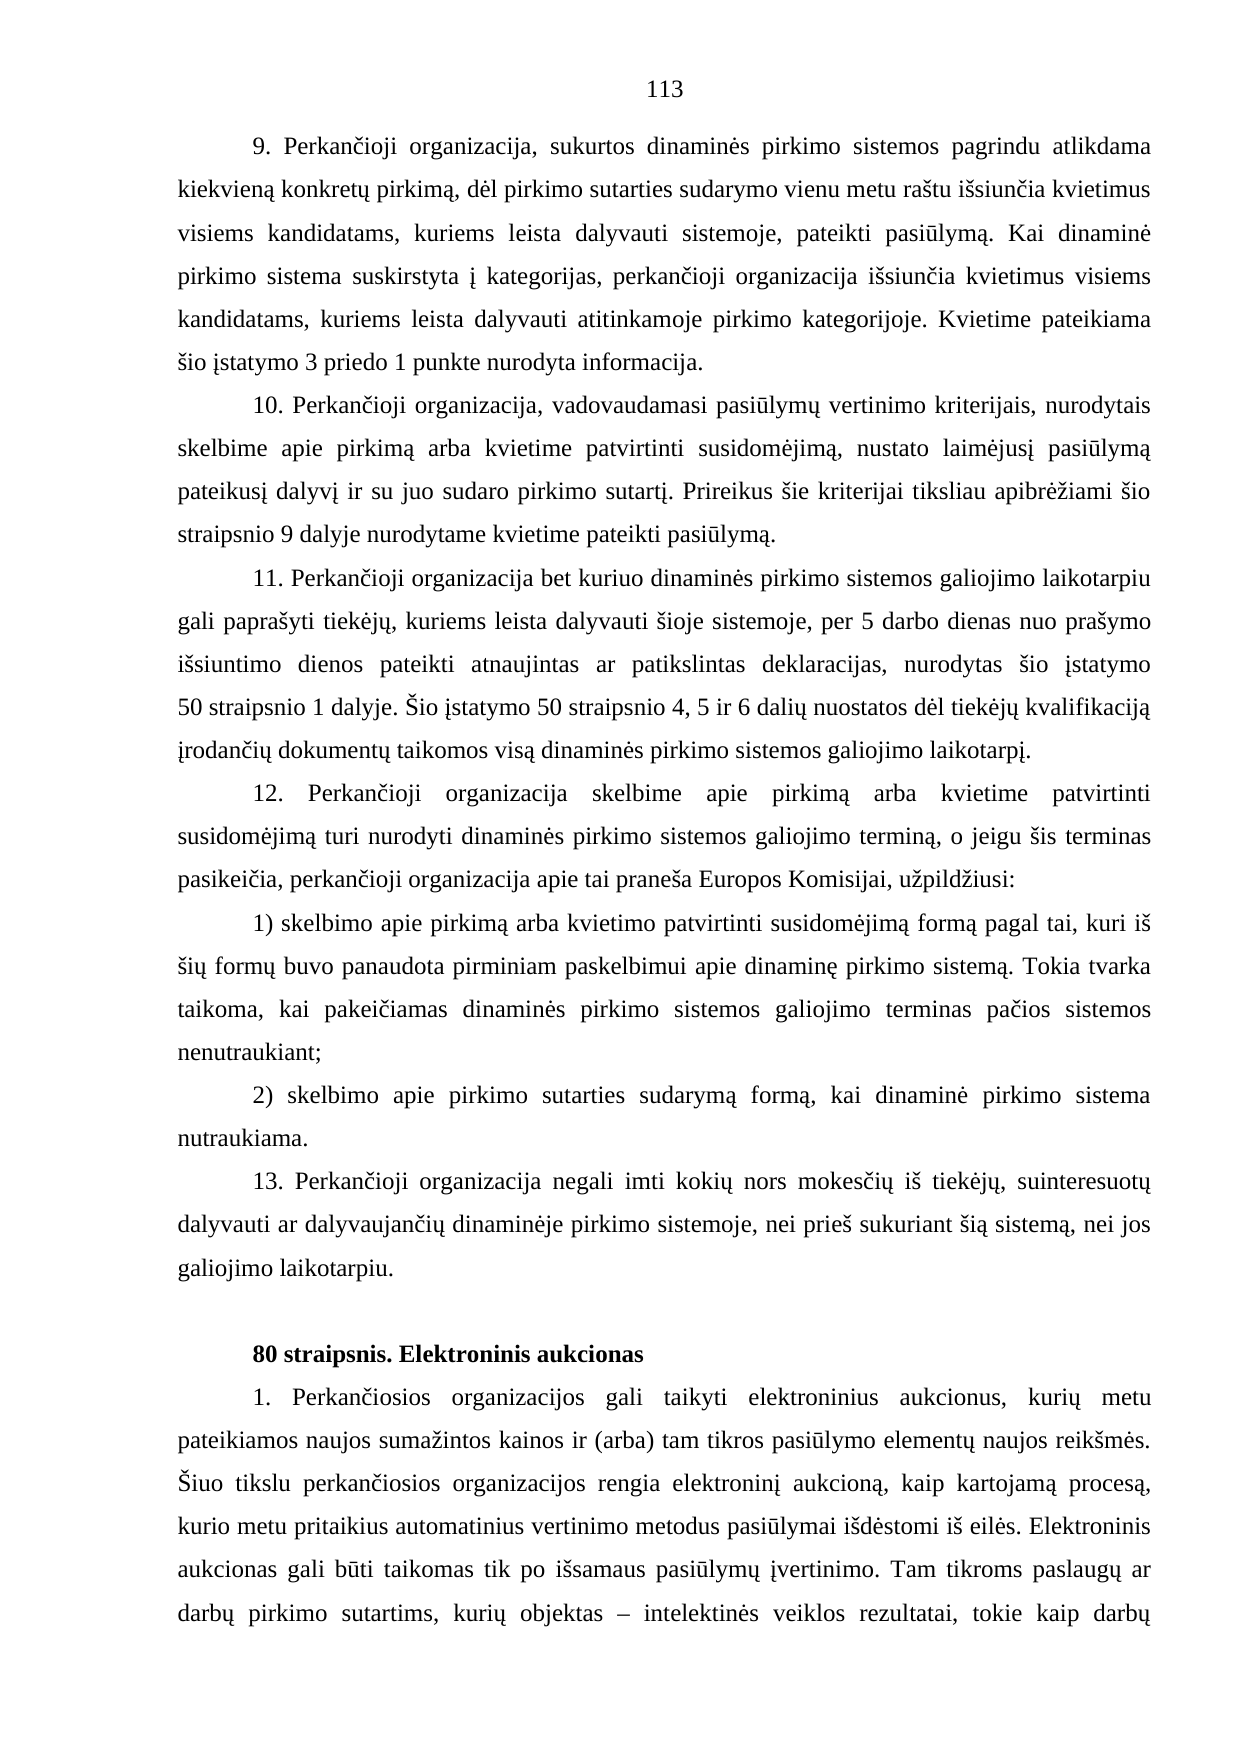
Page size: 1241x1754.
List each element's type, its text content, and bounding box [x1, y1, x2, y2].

text 12. Perkančioji organizacija skelbime apie pirkimą arba kvietime patvirtinti susidomėjimą turi nurodyti dinaminės pirkimo sistemos galiojimo terminą, o jeigu šis terminas pasikeičia, perkančioji organizacija apie tai praneša Europos Komisijai, užpildžiusi: [177, 778, 1152, 893]
text 80 straipsnis. Elektroninis aukcionas [177, 1339, 1152, 1368]
text 10. Perkančioji organizacija, vadovaudamasi pasiūlymų vertinimo kriterijais, nurodytais skelbime apie pirkimą arba kvietime patvirtinti susidomėjimą, nustato laimėjusį pasiūlymą pateikusį dalyvį ir su juo sudaro pirkimo sutartį. Prireikus šie kriterijai tiksliau apibrėžiami šio straipsnio 9 dalyje nurodytame kvietime pateikti pasiūlymą. [177, 390, 1152, 548]
text 11. Perkančioji organizacija bet kuriuo dinaminės pirkimo sistemos galiojimo laikotarpiu gali paprašyti tiekėjų, kuriems leista dalyvauti šioje sistemoje, per 5 darbo dienas nuo prašymo išsiuntimo dienos pateikti atnaujintas ar patikslintas deklaracijas, nurodytas šio įstatymo 50 straipsnio 1 dalyje. Šio įstatymo 50 straipsnio 4, 5 ir 6 dalių nuostatos dėl tiekėjų kvalifikaciją įrodančių dokumentų taikomos visą dinaminės pirkimo sistemos galiojimo laikotarpį. [177, 563, 1152, 764]
text 13. Perkančioji organizacija negali imti kokių nors mokesčių iš tiekėjų, suinteresuotų dalyvauti ar dalyvaujančių dinaminėje pirkimo sistemoje, nei prieš sukuriant šią sistemą, nei jos galiojimo laikotarpiu. [177, 1166, 1152, 1281]
text 1) skelbimo apie pirkimą arba kvietimo patvirtinti susidomėjimą formą pagal tai, kuri iš šių formų buvo panaudota pirminiam paskelbimui apie dinaminę pirkimo sistemą. Tokia tvarka taikoma, kai pakeičiamas dinaminės pirkimo sistemos galiojimo terminas pačios sistemos nenutraukiant; [177, 908, 1152, 1066]
text 1. Perkančiosios organizacijos gali taikyti elektroninius aukcionus, kurių metu pateikiamos naujos sumažintos kainos ir (arba) tam tikros pasiūlymo elementų naujos reikšmės. Šiuo tikslu perkančiosios organizacijos rengia elektroninį aukcioną, kaip kartojamą procesą, kurio metu pritaikius automatinius vertinimo metodus pasiūlymai išdėstomi iš eilės. Elektroninis aukcionas gali būti taikomas tik po išsamaus pasiūlymų įvertinimo. Tam tikroms paslaugų ar darbų pirkimo sutartims, kurių objektas – intelektinės veiklos rezultatai, tokie kaip darbų [177, 1382, 1152, 1626]
text 2) skelbimo apie pirkimo sutarties sudarymą formą, kai dinaminė pirkimo sistema nutraukiama. [177, 1080, 1152, 1152]
text 9. Perkančioji organizacija, sukurtos dinaminės pirkimo sistemos pagrindu atlikdama kiekvieną konkretų pirkimą, dėl pirkimo sutarties sudarymo vienu metu raštu išsiunčia kvietimus visiems kandidatams, kuriems leista dalyvauti sistemoje, pateikti pasiūlymą. Kai dinaminė pirkimo sistema suskirstyta į kategorijas, perkančioji organizacija išsiunčia kvietimus visiems kandidatams, kuriems leista dalyvauti atitinkamoje pirkimo kategorijoje. Kvietime pateikiama šio įstatymo 3 priedo 1 punkte nurodyta informacija. [177, 131, 1152, 376]
